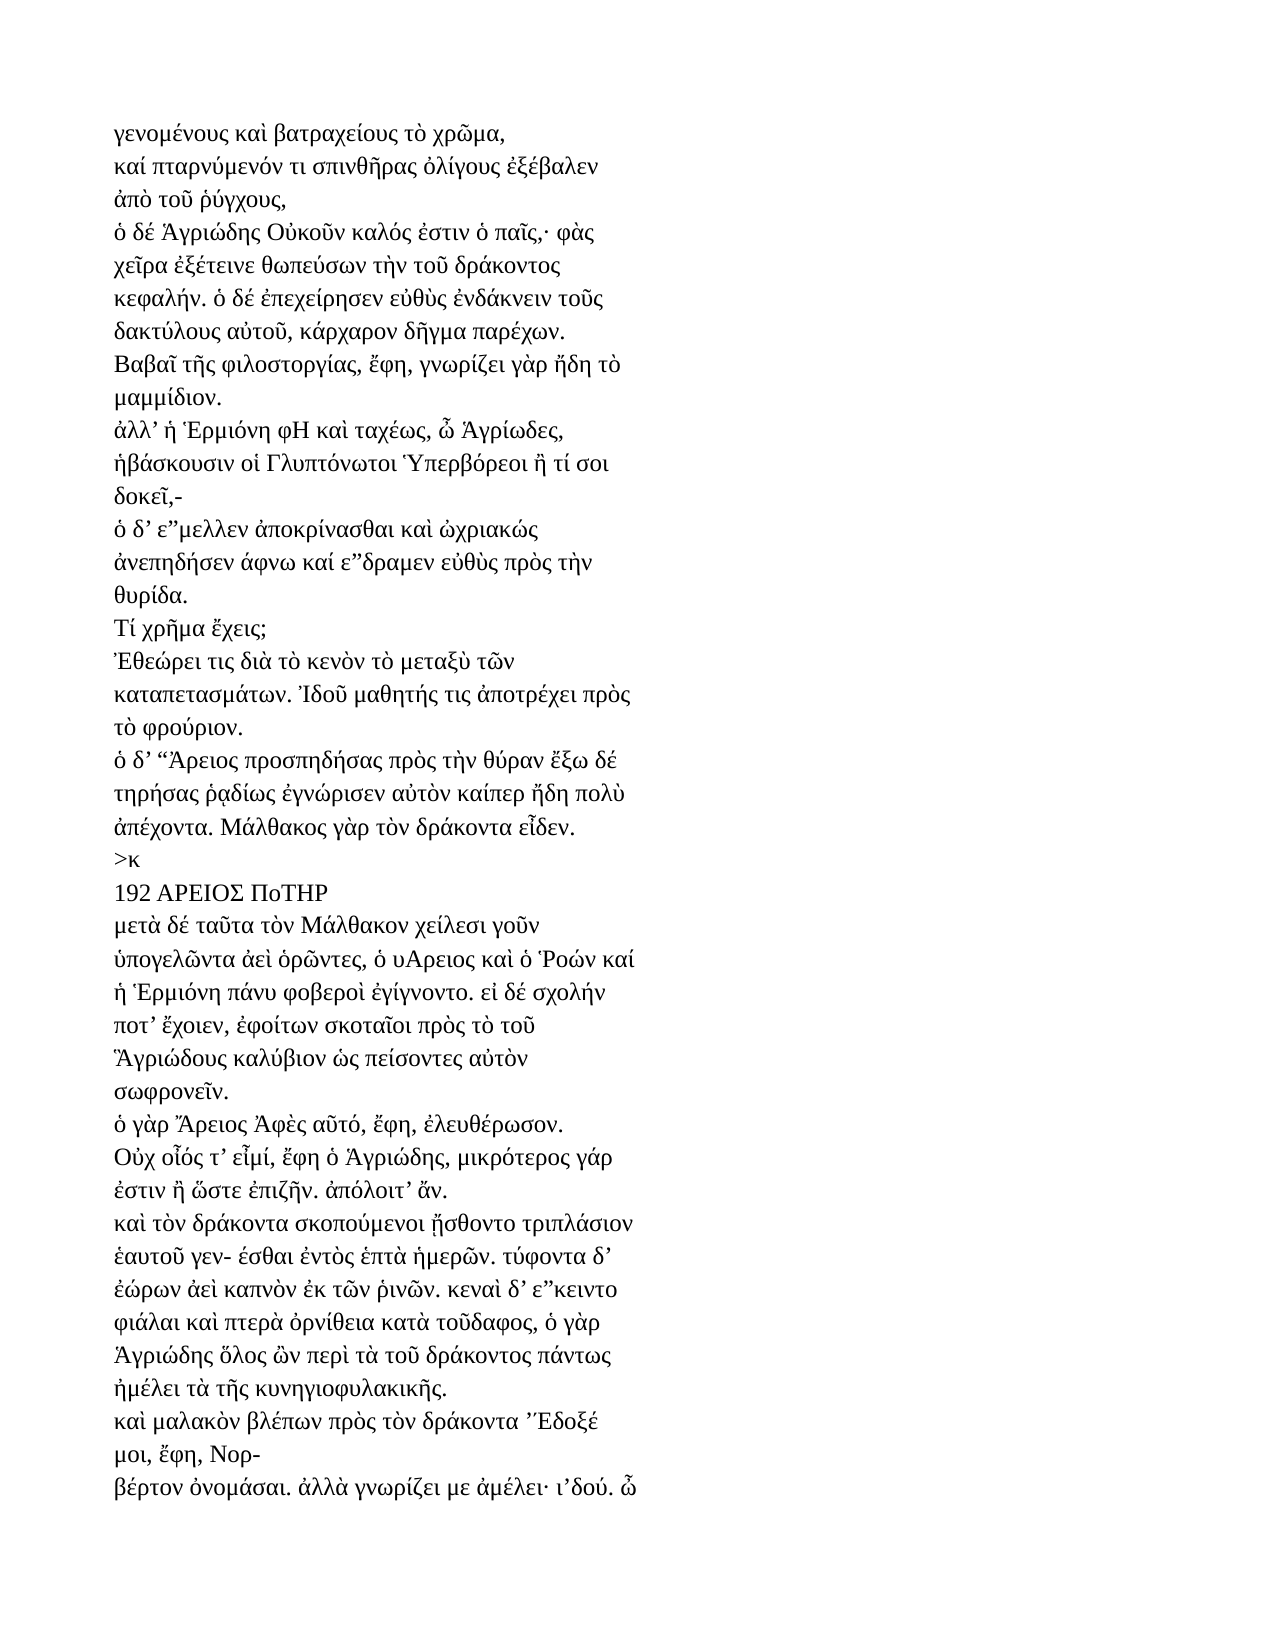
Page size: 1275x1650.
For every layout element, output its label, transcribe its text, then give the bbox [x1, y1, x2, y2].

table_cell [639, 614, 1157, 646]
table_cell ὁ γὰρ Ἄρειος Ἀφὲς αῦτό, ἔφη, ἐλευθέρωσον. [114, 1109, 639, 1142]
table_cell [639, 1406, 1157, 1472]
table_cell ἀλλ’ ἡ Ἑρμιόνη φΗ καὶ ταχέως, ὦ Ἁγρίωδες, ἡβάσκουσιν οἱ Γλυπτόνωτοι Ὑπερβόρεοι ἢ τί σοι δοκεῖ,- [114, 415, 639, 514]
table_cell καὶ μαλακὸν βλέπων πρὸς τὸν δράκοντα ’Έδοξέ μοι, ἔφη, Νορ- [114, 1406, 639, 1472]
table_cell [639, 514, 1157, 613]
table_cell [639, 1208, 1157, 1406]
table_cell καὶ τὸν δράκοντα σκοπούμενοι ᾔσθοντο τριπλάσιον ἑαυτοῦ γεν- έσθαι ἐντὸς ἑπτὰ ἡμερῶν. τύφοντα δ’ ἐώρων ἀεὶ καπνὸν ἐκ τῶν ῥινῶν. κεναὶ δ’ ε”κειντο φιάλαι καὶ πτερὰ ὀρνίθεια κατὰ τοῦδαφος, ὁ γὰρ Ἁγριώδης ὅλος ὢν περὶ τὰ τοῦ δράκοντος πάντως ἠμέλει τὰ τῆς κυνηγιοφυλακικῆς. [114, 1208, 639, 1406]
table_cell μετὰ δέ ταῦτα τὸν Μάλθακον χείλεσι γοῦν ὑπογελῶντα ἀεὶ ὁρῶντες, ὁ υΑρειος καὶ ὁ Ῥοών καί ἡ Ἑρμιόνη πάνυ φοβεροὶ ἐγίγνοντο. εἰ δέ σχολήν ποτ’ ἔχοιεν, ἐφοίτων σκοταῖοι πρὸς τὸ τοῦ Ἃγριώδους καλύβιον ὡς πείσοντες αὐτὸν σωφρονεῖν. [114, 911, 639, 1109]
table_cell [639, 151, 1157, 217]
table_cell Οὐχ οἶός τ’ εἶμί, ἔφη ὁ Ἁγριώδης, μικρότερος γάρ ἐστιν ἢ ὥστε ἐπιζῆν. ἀπόλοιτ’ ἄν. [114, 1142, 639, 1208]
table_cell ὁ δ’ “Ἀρειος προσπηδήσας πρὸς τὴν θύραν ἔξω δέ τηρήσας ῥᾳδίως ἐγνώρισεν αὐτὸν καίπερ ἤδη πολὺ ἀπέχοντα. Μάλθακος γὰρ τὸν δράκοντα εἶδεν. >κ [114, 746, 639, 878]
table_cell Ἐθεώρει τις διὰ τὸ κενὸν τὸ μεταξὺ τῶν καταπετασμάτων. Ἰδοῦ μαθητής τις ἀποτρέχει πρὸς τὸ φρούριον. [114, 646, 639, 746]
table_cell [639, 118, 1157, 151]
table_cell [639, 415, 1157, 514]
table_cell [639, 217, 1157, 349]
table_cell ὁ δ’ ε”μελλεν ἀποκρίνασθαι καὶ ὠχριακώς ἀνεπηδήσεν άφνω καί ε”δραμεν εὐθὺς πρὸς τὴν θυρίδα. [114, 514, 639, 613]
table_cell [639, 646, 1157, 746]
table_cell [639, 349, 1157, 415]
table_cell γενομένους καὶ βατραχείους τὸ χρῶμα, [114, 118, 639, 151]
table_cell [639, 911, 1157, 1109]
table_cell Βαβαῖ τῆς φιλοστοργίας, ἔφη, γνωρίζει γὰρ ἤδη τὸ μαμμίδιον. [114, 349, 639, 415]
table_cell [639, 746, 1157, 878]
table_cell καί πταρνύμενόν τι σπινθῆρας ὀλίγους ἐξέβαλεν ἀπὸ τοῦ ῥύγχους, [114, 151, 639, 217]
table_cell 192 ΑΡΕΙΟΣ ΠοΤΗΡ [114, 878, 639, 911]
table_cell [639, 1472, 1157, 1501]
table_cell [639, 1109, 1157, 1142]
table_cell [639, 1142, 1157, 1208]
table_cell Τί χρῆμα ἔχεις; [114, 614, 639, 646]
table_cell ὁ δέ Ἁγριώδης Οὐκοῦν καλός ἐστιν ὁ παῖς,· φὰς χεῖρα ἐξέτεινε θωπεύσων τὴν τοῦ δράκοντος κεφαλήν. ὁ δέ ἐπεχείρησεν εὐθὺς ἐνδάκνειν τοῦς δακτύλους αὐτοῦ, κάρχαρον δῆγμα παρέχων. [114, 217, 639, 349]
table_cell [639, 878, 1157, 911]
table_cell βέρτον ὀνομάσαι. ἀλλὰ γνωρίζει με ἀμέλει· ι’δού. ὦ [114, 1472, 639, 1501]
